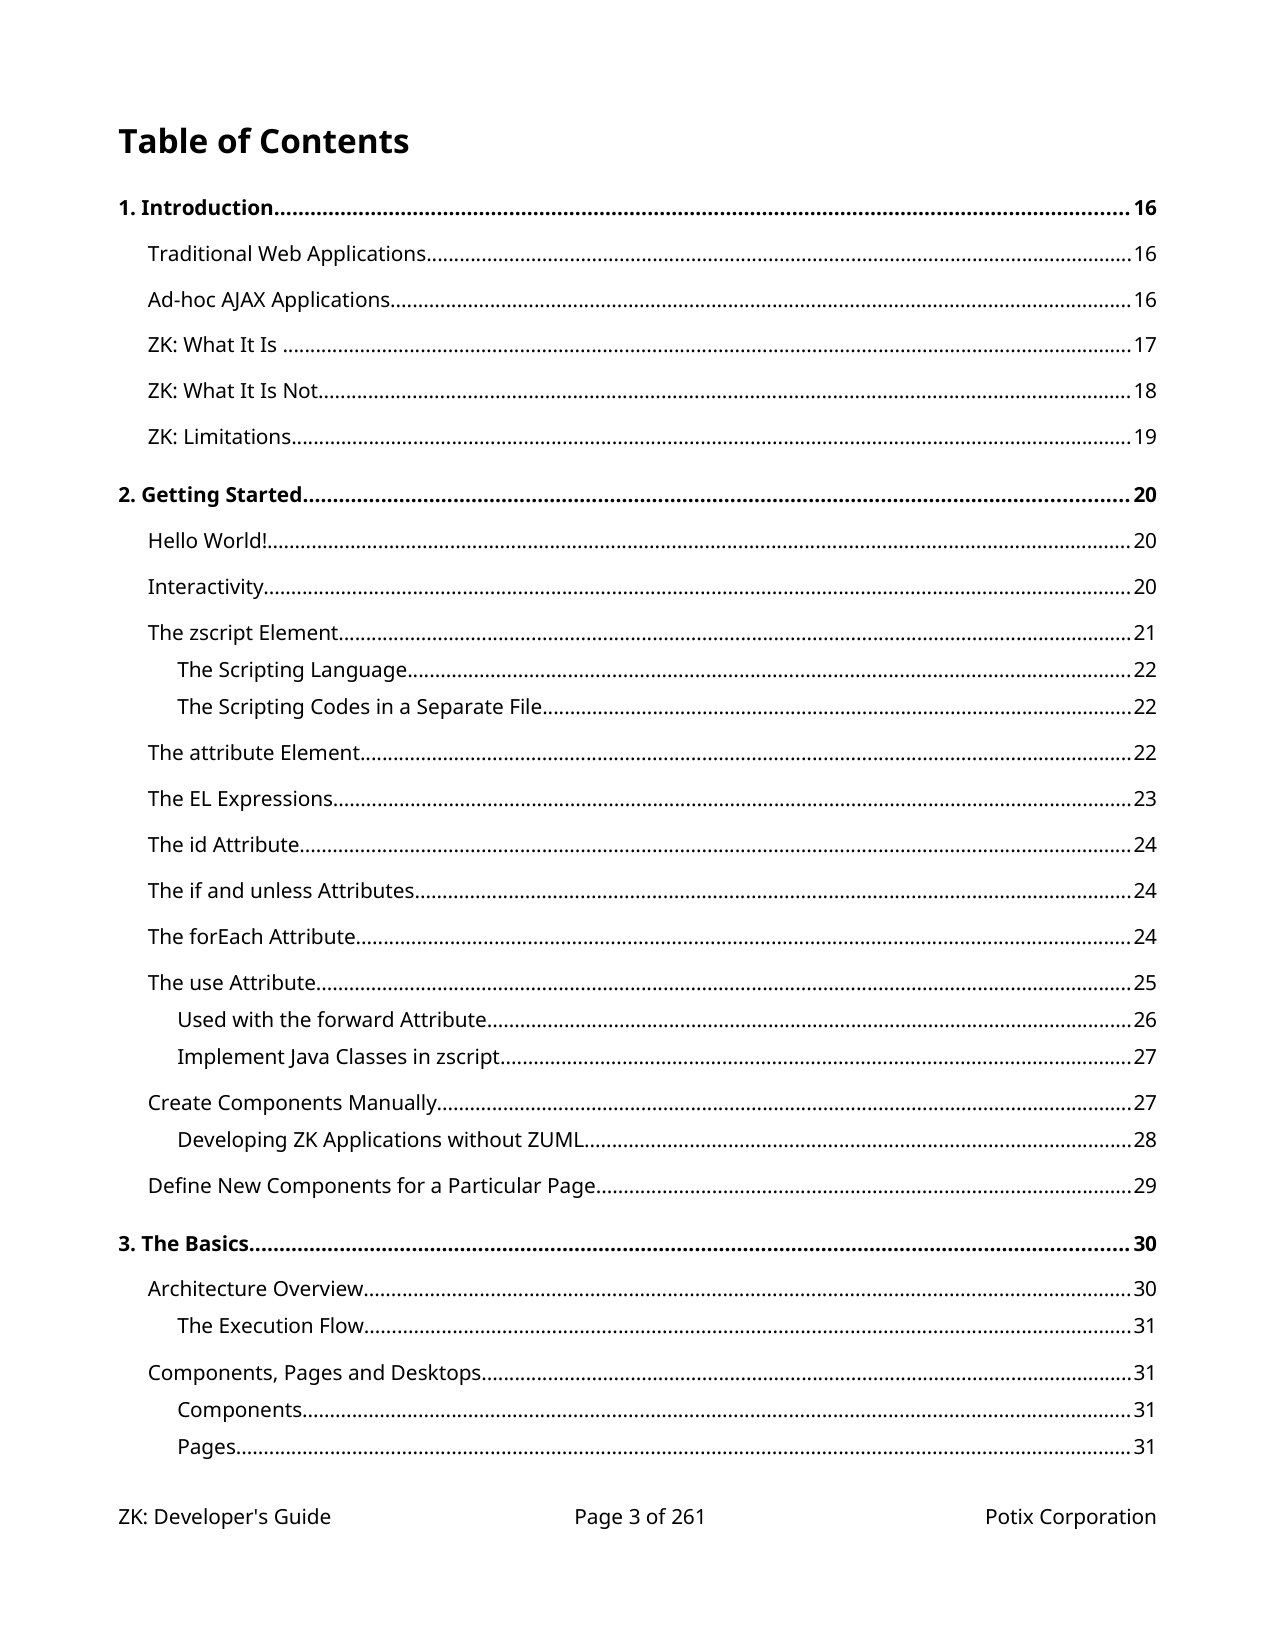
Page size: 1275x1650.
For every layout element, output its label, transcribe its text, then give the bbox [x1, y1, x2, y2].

text Components 31 [177, 1395, 1157, 1423]
text ZK: Limitations 19 [148, 422, 1157, 451]
text Hello World! 20 [148, 526, 1157, 554]
text 2. Getting Started 20 [118, 480, 1157, 508]
subtitle Table of Contents [118, 118, 1157, 163]
text Implement Java Classes in zscript 27 [177, 1042, 1157, 1070]
text The if and unless Attributes 24 [148, 876, 1157, 904]
text The zscript Element 21 [148, 618, 1157, 646]
text Pages 31 [177, 1432, 1157, 1460]
text Components, Pages and Desktops 31 [148, 1358, 1157, 1386]
text The id Attribute 24 [148, 830, 1157, 858]
text 3. The Basics 30 [118, 1229, 1157, 1257]
text Traditional Web Applications 16 [148, 239, 1157, 267]
text Ad-hoc AJAX Applications 16 [148, 285, 1157, 313]
text Developing ZK Applications without ZUML 28 [177, 1125, 1157, 1153]
text ZK: What It Is 17 [148, 331, 1157, 359]
text Interactivity 20 [148, 572, 1157, 600]
text The Scripting Codes in a Separate File 22 [177, 692, 1157, 720]
text Define New Components for a Particular Page 29 [148, 1171, 1157, 1199]
text The Scripting Language 22 [177, 655, 1157, 683]
text Used with the forward Attribute 26 [177, 1005, 1157, 1033]
text The Execution Flow 31 [177, 1312, 1157, 1340]
text ZK: What It Is Not 18 [148, 377, 1157, 405]
text The attribute Element 22 [148, 738, 1157, 766]
text 1. Introduction 16 [118, 193, 1157, 221]
text The use Attribute 25 [148, 968, 1157, 996]
text Create Components Manually 27 [148, 1088, 1157, 1116]
text Architecture Overview 30 [148, 1274, 1157, 1303]
text The forEach Attribute 24 [148, 922, 1157, 950]
text The EL Expressions 23 [148, 784, 1157, 812]
